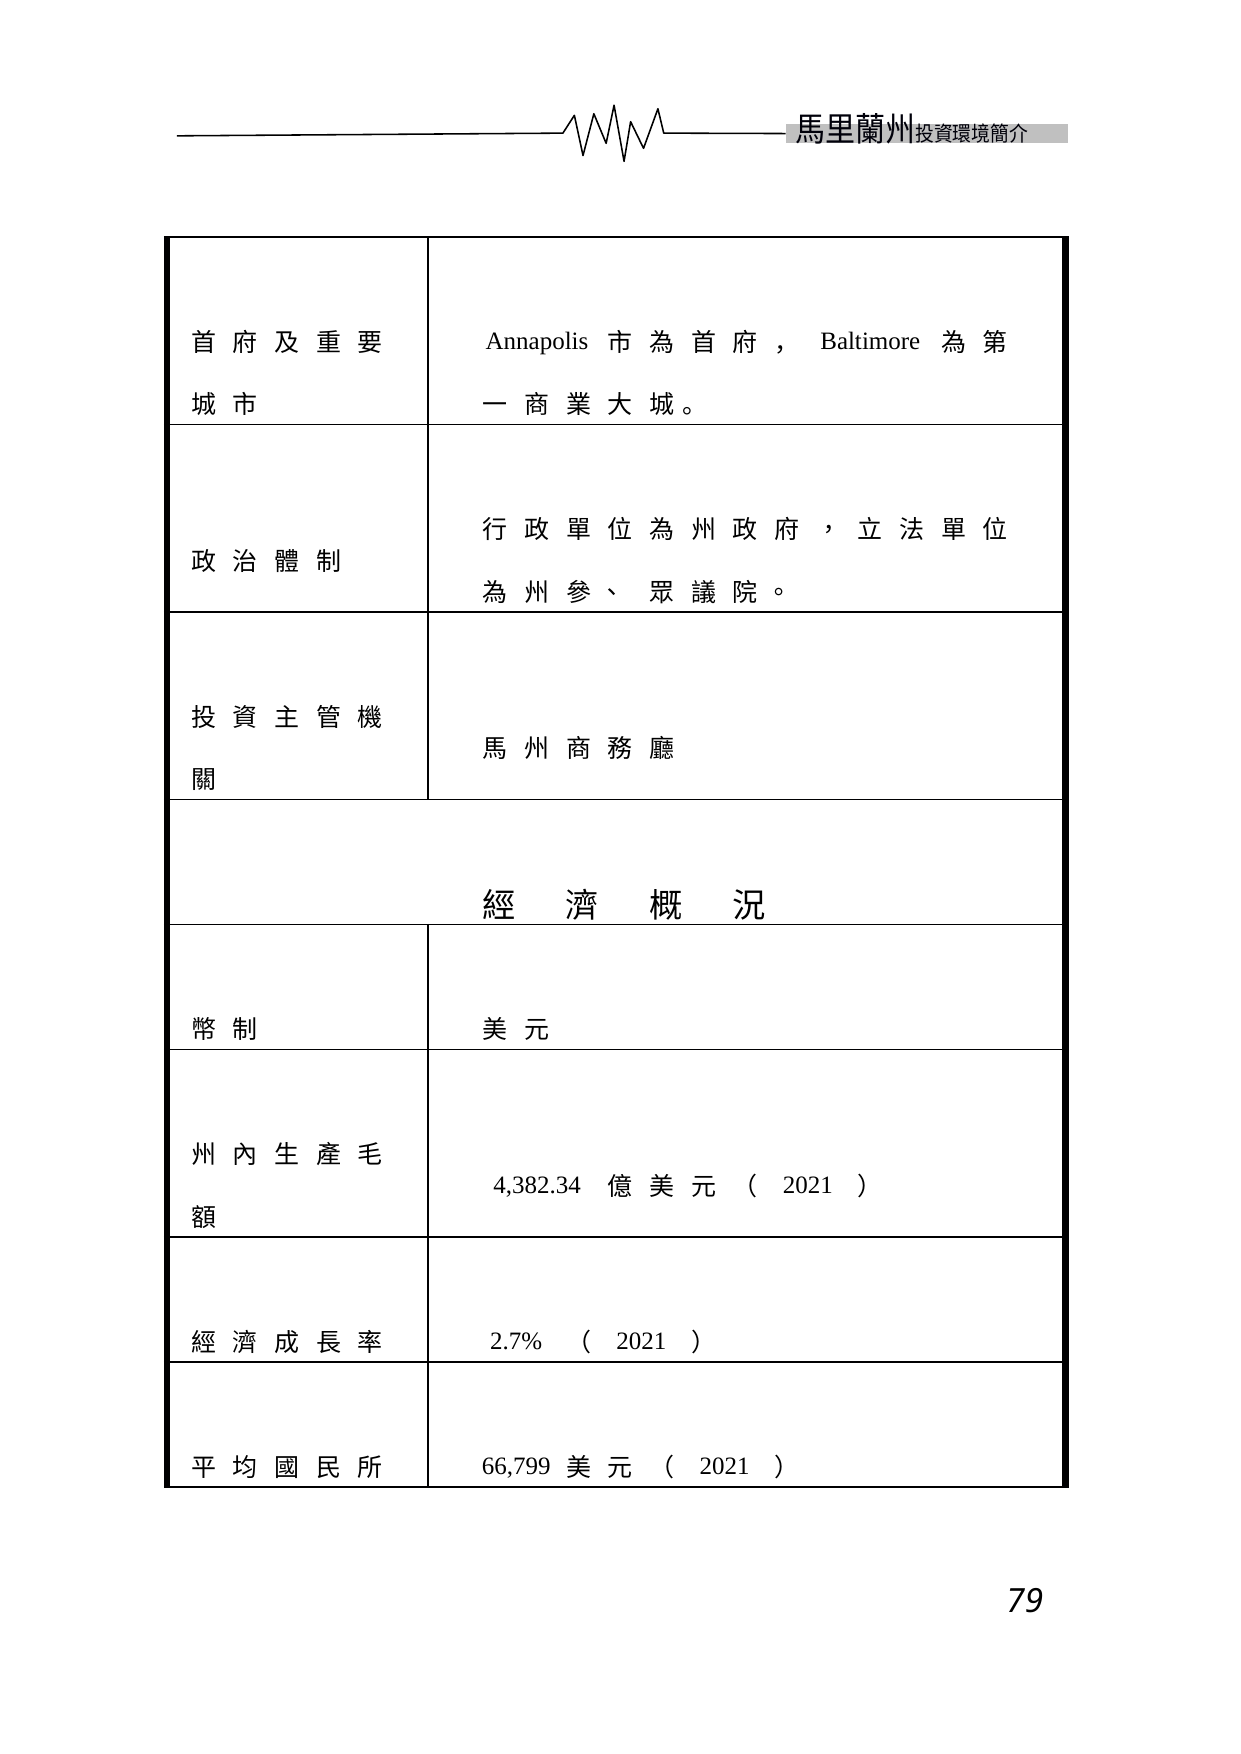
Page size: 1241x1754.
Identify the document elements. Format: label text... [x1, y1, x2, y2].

table_cell 4,382.34億美元（2021） [429, 1050, 1062, 1236]
table_cell 首府及重要城市 [170, 238, 427, 424]
table_cell 經濟成長率 [170, 1238, 427, 1361]
table_cell 投資主管機關 [170, 613, 427, 799]
table_cell 平均國民所 [170, 1363, 427, 1486]
table_cell 馬州商務廳 [429, 613, 1062, 799]
table_cell 行政單位為州政府，立法單位為州參、眾議院。 [429, 425, 1062, 611]
table_cell 州內生產毛額 [170, 1050, 427, 1236]
table_cell Annapolis市為首府，Baltimore為第一商業大城。 [429, 238, 1062, 424]
table_cell 政治體制 [170, 425, 427, 611]
table_cell 美元 [429, 925, 1062, 1049]
table_cell 2.7%（2021） [429, 1238, 1062, 1361]
table_cell 幣制 [170, 925, 427, 1049]
table_cell 66,799美元（2021） [429, 1363, 1062, 1486]
table_cell 經 濟 概 況 [170, 800, 1062, 924]
